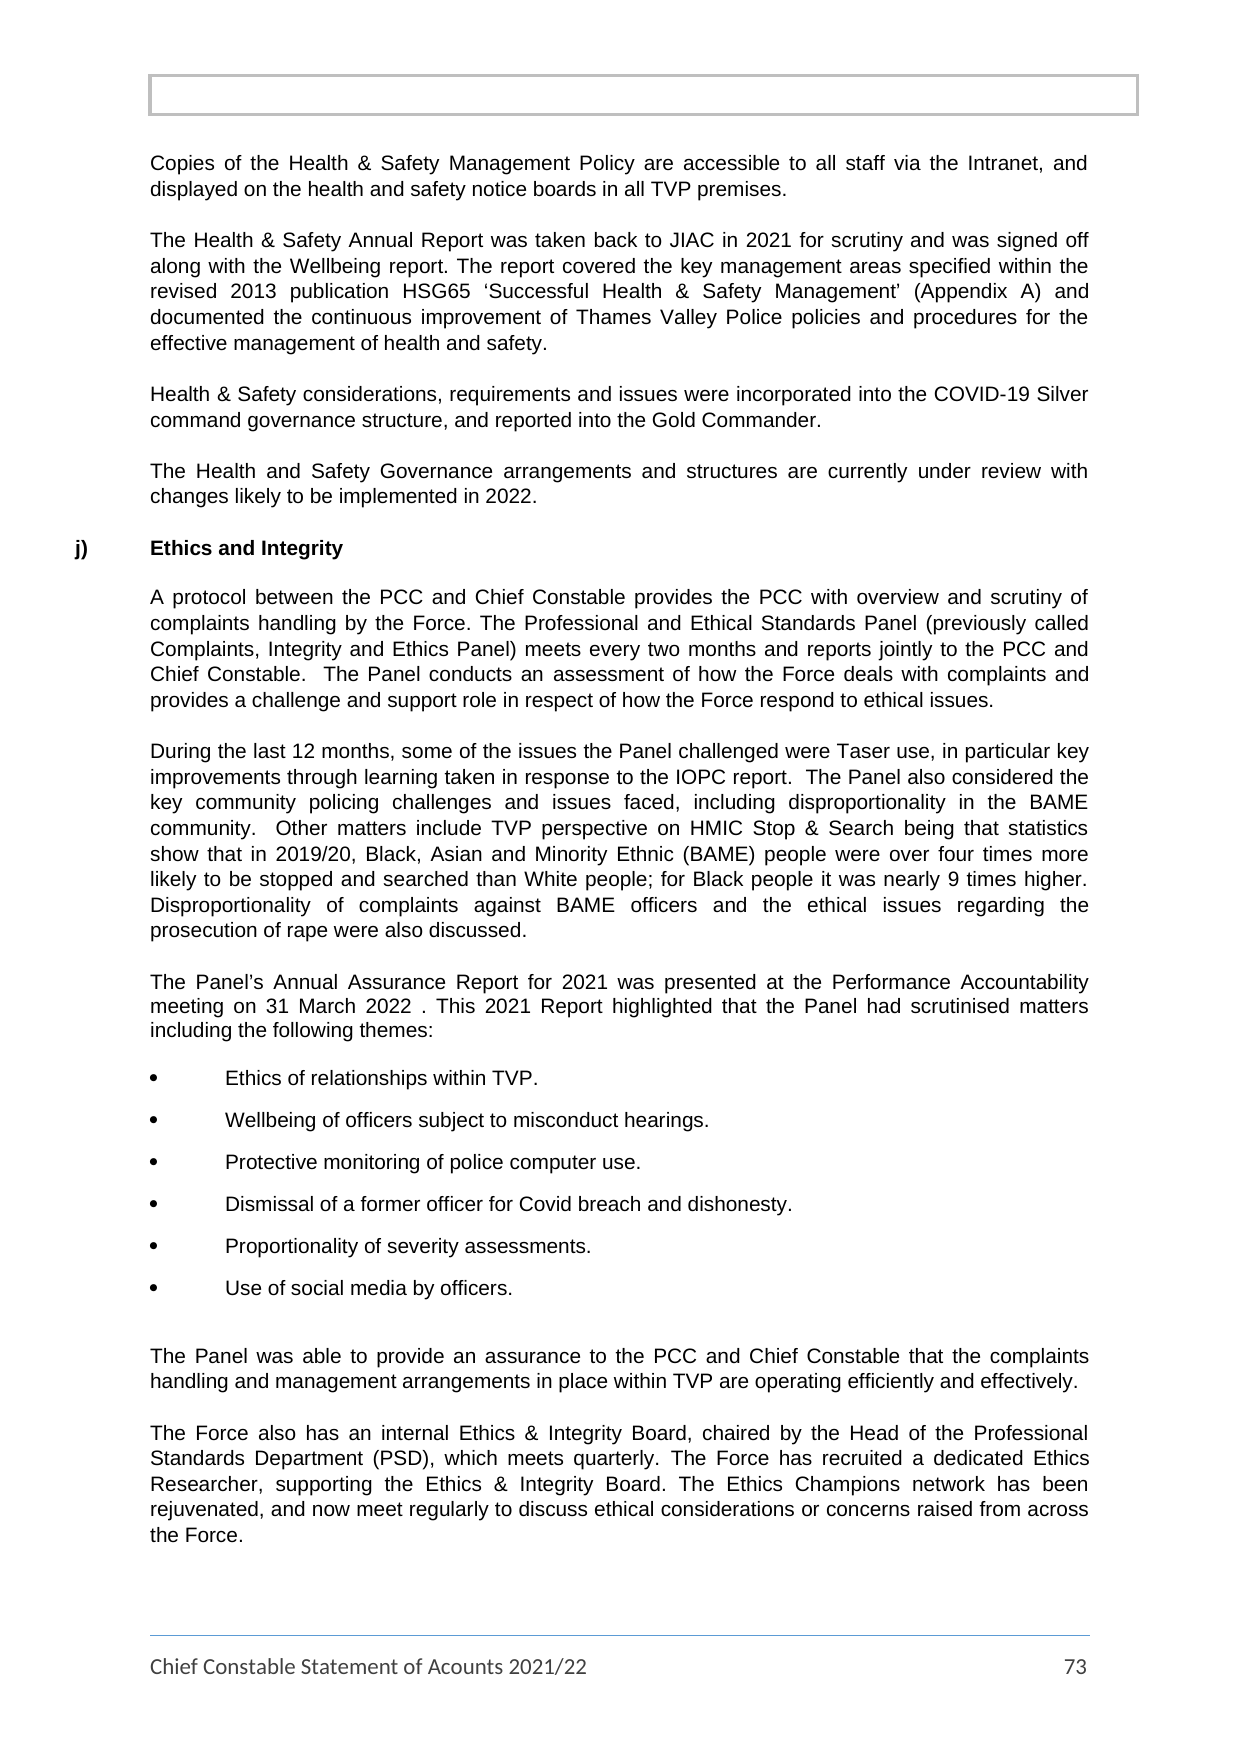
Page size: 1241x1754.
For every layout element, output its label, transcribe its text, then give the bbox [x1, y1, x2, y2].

text The Panel was able to provide an assurance to the PCC and Chief Constable that the complaints handling and management arrangements in place within TVP are operating efficiently and effectively. [150, 1343, 1090, 1393]
list Dismissal of a former officer for Covid breach and dishonesty. [150, 1192, 1089, 1216]
list Protective monitoring of police computer use. [150, 1149, 1089, 1174]
text The Force also has an internal Ethics & Integrity Board, chaired by the Head of the Professional Standards Department (PSD), which meets quarterly. The Force has recruited a dedicated Ethics Researcher, supporting the Ethics & Integrity Board. The Ethics Champions network has been rejuvenated, and now meet regularly to discuss ethical considerations or concerns raised from across the Force. [150, 1420, 1090, 1547]
list Proportionality of severity assessments. [150, 1234, 1089, 1258]
text A protocol between the PCC and Chief Constable provides the PCC with overview and scrutiny of complaints handling by the Force. The Professional and Ethical Standards Panel (previously called Complaints, Integrity and Ethics Panel) meets every two months and reports jointly to the PCC and Chief Constable. The Panel conducts an assessment of how the Force deals with complaints and provides a challenge and support role in respect of how the Force respond to ethical issues. [150, 585, 1090, 712]
text Copies of the Health & Safety Management Policy are accessible to all staff via the Intranet, and displayed on the health and safety notice boards in all TVP premises. [150, 151, 1090, 201]
list Ethics of relationships within TVP. [150, 1065, 1089, 1089]
text Health & Safety considerations, requirements and issues were incorporated into the COVID-19 Silver command governance structure, and reported into the Gold Commander. [150, 382, 1090, 431]
text During the last 12 months, some of the issues the Panel challenged were Taser use, in particular key improvements through learning taken in response to the IOPC report. The Panel also considered the key community policing challenges and issues faced, including disproportionality in the BAME community. Other matters include TVP perspective on HMIC Stop & Search being that statistics show that in 2019/20, Black, Asian and Minority Ethnic (BAME) people were over four times more likely to be stopped and searched than White people; for Black people it was nearly 9 times higher. Disproportionality of complaints against BAME officers and the ethical issues regarding the prosecution of rape were also discussed. [150, 739, 1090, 942]
text The Health and Safety Governance arrangements and structures are currently under review with changes likely to be implemented in 2022. [150, 459, 1090, 508]
list Use of social media by officers. [150, 1276, 1089, 1300]
list Ethics and Integrity [75, 536, 1090, 559]
text The Health & Safety Annual Report was taken back to JIAC in 2021 for scrutiny and was signed off along with the Wellbeing report. The report covered the key management areas specified within the revised 2013 publication HSG65 ‘Successful Health & Safety Management’ (Appendix A) and documented the continuous improvement of Thames Valley Police policies and procedures for the effective management of health and safety. [150, 228, 1090, 354]
list The Panel’s Annual Assurance Report for 2021 was presented at the Performance Accountability meeting on 31 March 2022 . This 2021 Report highlighted that the Panel had scrutinised matters including the following themes: [150, 969, 1090, 1041]
list Wellbeing of officers subject to misconduct hearings. [150, 1107, 1089, 1132]
